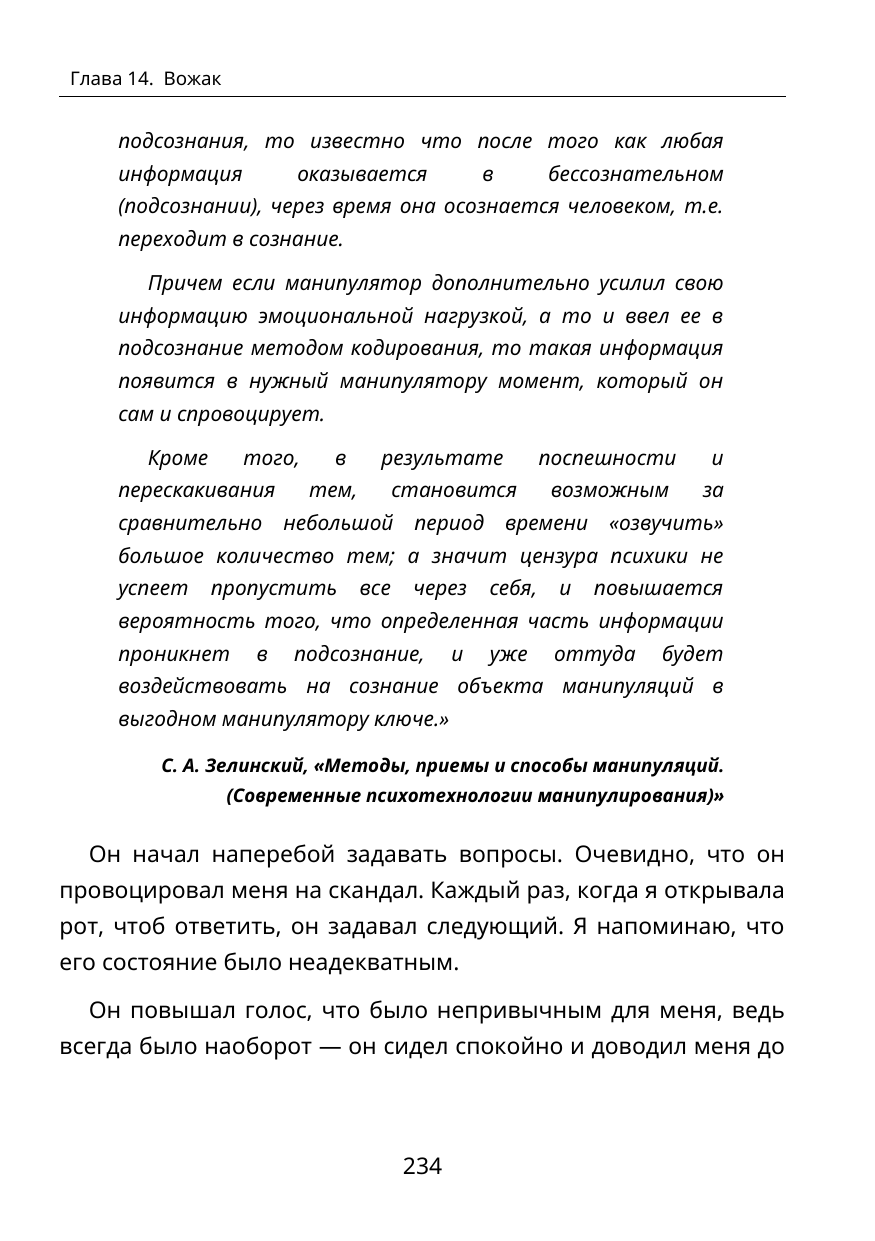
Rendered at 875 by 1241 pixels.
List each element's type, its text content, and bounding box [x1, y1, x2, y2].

text Он повышал голос, что было непривычным для меня, ведь всегда было наоборот — он сидел спокойно и доводил меня до [59, 994, 786, 1061]
text Кроме того, в результате поспешности и перескакивания тем, становится возможным за сравнительно небольшой период времени «озвучить» большое количество тем; а значит цензура психики не успеет пропустить все через себя, и повышается вероятность того, что определенная часть информации проникнет в подсознание, и уже оттуда будет воздействовать на сознание объекта манипуляций в выгодном манипулятору ключе.» [118, 443, 726, 732]
text Причем если манипулятор дополнительно усилил свою информацию эмоциональной нагрузкой, а то и ввел ее в подсознание методом кодирования, то такая информация появится в нужный манипулятору момент, который он сам и спровоцирует. [118, 268, 726, 427]
text С. А. Зелинский, «Методы, приемы и способы манипуляций. (Современные психотехнологии манипулирования)» [118, 748, 726, 808]
text подсознания, то известно что после того как любая информация оказывается в бессознательном (подсознании), через время она осознается человеком, т.е. переходит в сознание. [118, 126, 726, 252]
text Он начал наперебой задавать вопросы. Очевидно, что он провоцировал меня на скандал. Каждый раз, когда я открывала рот, чтоб ответить, он задавал следующий. Я напоминаю, что его состояние было неадекватным. [59, 838, 786, 977]
